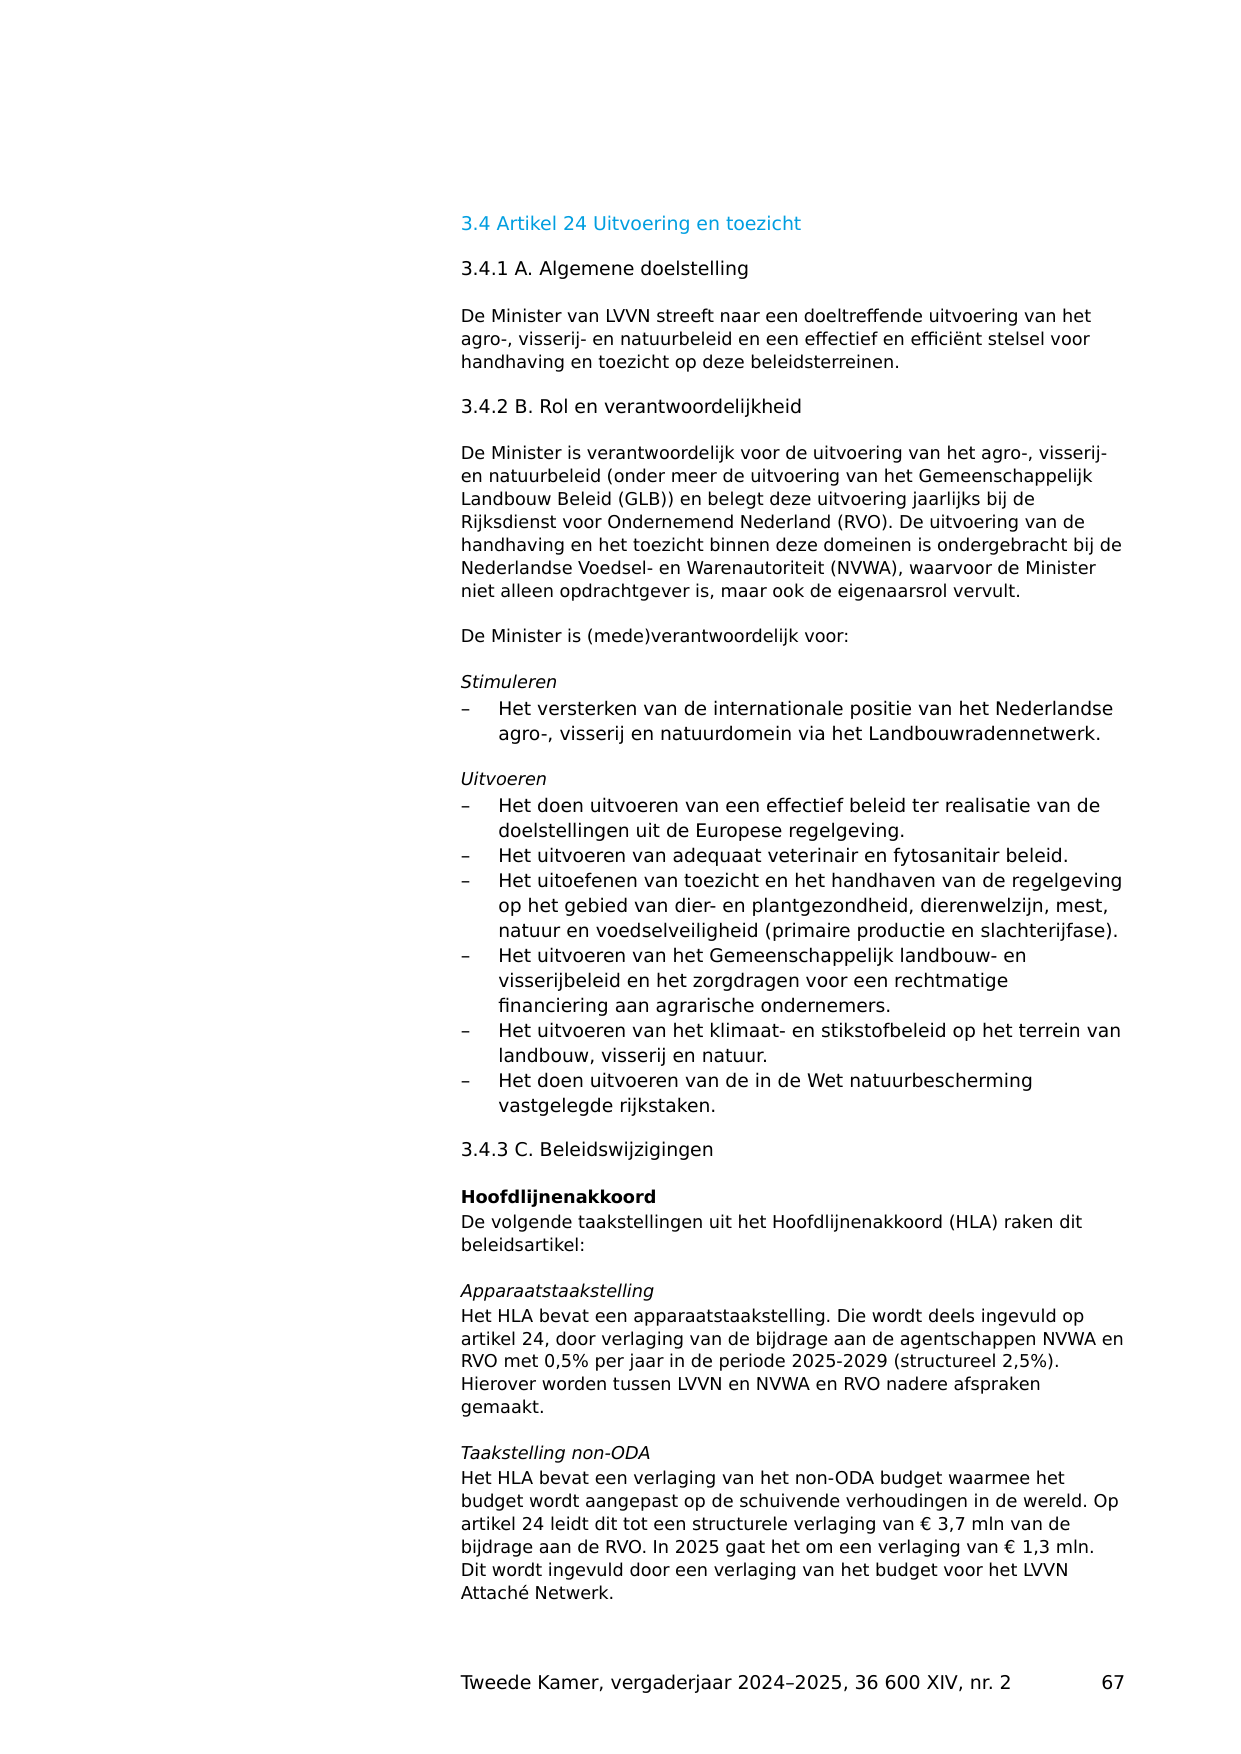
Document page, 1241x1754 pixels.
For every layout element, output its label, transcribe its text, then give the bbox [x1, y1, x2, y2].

text Uitvoeren [461, 767, 1125, 790]
text De Minister van LVVN streeft naar een doeltreffende uitvoering van het agro-, visserij- en natuurbeleid en een effectief en efficiënt stelsel voor handhaving en toezicht op deze beleidsterreinen. [461, 304, 1125, 373]
list Het versterken van de internationale positie van het Nederlandse agro-, visserij en natuurdomein via het Landbouwradennetwerk. [461, 695, 1125, 745]
title 3.4.1 A. Algemene doelstelling [461, 258, 1125, 280]
list Het uitvoeren van adequaat veterinair en fytosanitair beleid. [461, 842, 1125, 867]
text Hoofdlijnenakkoord [461, 1185, 1125, 1208]
text Het HLA bevat een apparaatstaakstelling. Die wordt deels ingevuld op artikel 24, door verlaging van de bijdrage aan de agentschappen NVWA en RVO met 0,5% per jaar in de periode 2025-2029 (structureel 2,5%). Hierover worden tussen LVVN en NVWA en RVO nadere afspraken gemaakt. [461, 1304, 1125, 1418]
text Het HLA bevat een verlaging van het non-ODA budget waarmee het budget wordt aangepast op de schuivende verhoudingen in de wereld. Op artikel 24 leidt dit tot een structurele verlaging van € 3,7 mln van de bijdrage aan de RVO. In 2025 gaat het om een verlaging van € 1,3 mln. Dit wordt ingevuld door een verlaging van het budget voor het LVVN Attaché Netwerk. [461, 1466, 1125, 1604]
list Het uitoefenen van toezicht en het handhaven van de regelgeving op het gebied van dier- en plantgezondheid, dierenwelzijn, mest, natuur en voedselveiligheid (primaire productie en slachterijfase). [461, 867, 1125, 942]
list Het uitvoeren van het Gemeenschappelijk landbouw- en visserijbeleid en het zorgdragen voor een rechtmatige financiering aan agrarische ondernemers. [461, 942, 1125, 1017]
text Stimuleren [461, 670, 1125, 693]
list Het doen uitvoeren van een effectief beleid ter realisatie van de doelstellingen uit de Europese regelgeving. [461, 792, 1125, 842]
title 3.4 Artikel 24 Uitvoering en toezicht [461, 213, 1125, 235]
text Taakstelling non-ODA [461, 1441, 1125, 1464]
list Het doen uitvoeren van de in de Wet natuurbescherming vastgelegde rijkstaken. [461, 1067, 1125, 1117]
list Het uitvoeren van het klimaat- en stikstofbeleid op het terrein van landbouw, visserij en natuur. [461, 1017, 1125, 1067]
text De volgende taakstellingen uit het Hoofdlijnenakkoord (HLA) raken dit beleidsartikel: [461, 1210, 1125, 1256]
text De Minister is (mede)verantwoordelijk voor: [461, 624, 1125, 647]
title 3.4.2 B. Rol en verantwoordelijkheid [461, 396, 1125, 418]
title 3.4.3 C. Beleidswijzigingen [461, 1139, 1125, 1161]
text De Minister is verantwoordelijk voor de uitvoering van het agro-, visserij- en natuurbeleid (onder meer de uitvoering van het Gemeenschappelijk Landbouw Beleid (GLB)) en belegt deze uitvoering jaarlijks bij de Rijksdienst voor Ondernemend Nederland (RVO). De uitvoering van de handhaving en het toezicht binnen deze domeinen is ondergebracht bij de Nederlandse Voedsel- en Warenautoriteit (NVWA), waarvoor de Minister niet alleen opdrachtgever is, maar ook de eigenaarsrol vervult. [461, 441, 1125, 602]
text Apparaatstaakstelling [461, 1279, 1125, 1302]
